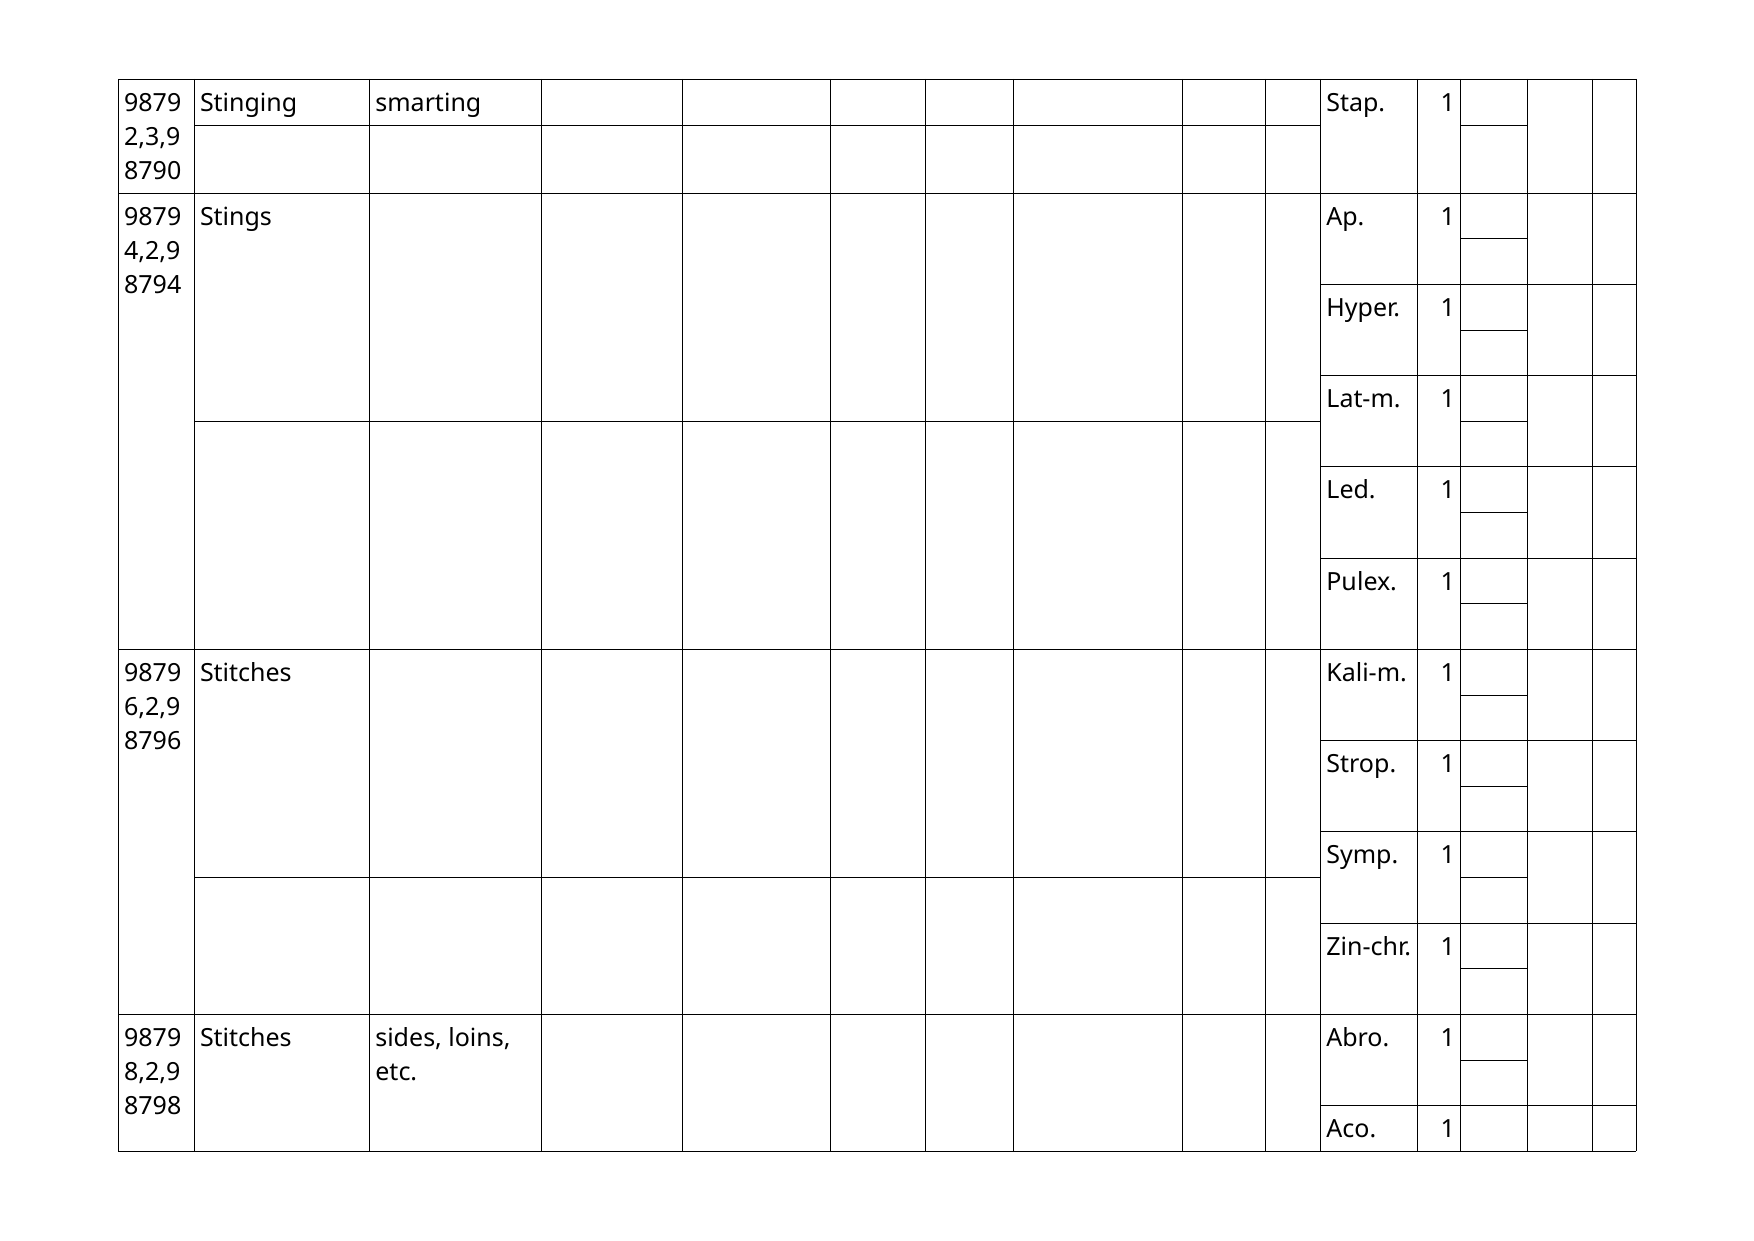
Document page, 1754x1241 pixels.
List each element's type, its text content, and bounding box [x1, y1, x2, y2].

table_cell Hyper. [1321, 285, 1417, 375]
table_cell Stitches [195, 1015, 369, 1151]
table_cell [542, 80, 682, 124]
table_cell [683, 1015, 830, 1151]
table_cell [542, 878, 682, 1014]
table_cell 98798,2,98798 [119, 1015, 194, 1151]
table_cell 98794,2,98794 [119, 194, 194, 649]
table_cell [1528, 1015, 1592, 1105]
table_cell [1014, 650, 1182, 877]
table_cell 1 [1418, 467, 1460, 558]
table_cell [1461, 1015, 1527, 1059]
table_cell [1183, 422, 1265, 649]
table_cell [1461, 1106, 1527, 1151]
table_cell [926, 194, 1013, 421]
table_cell [1593, 832, 1636, 923]
table_cell [1266, 80, 1320, 124]
table_cell [1183, 650, 1265, 877]
table_cell Stitches [195, 650, 369, 877]
table_cell 1 [1418, 376, 1460, 466]
table_cell [195, 126, 369, 193]
table_cell [926, 650, 1013, 877]
table_cell [1593, 559, 1636, 649]
table_cell [1461, 467, 1527, 512]
table_cell [1183, 878, 1265, 1014]
table_cell Ap. [1321, 194, 1417, 284]
table_cell [1183, 1015, 1265, 1151]
table_cell [542, 126, 682, 193]
table_cell [1266, 650, 1320, 877]
table_cell [926, 126, 1013, 193]
table_cell [831, 878, 925, 1014]
table_cell [1266, 878, 1320, 1014]
table_cell [1528, 1106, 1592, 1151]
table_cell [1266, 194, 1320, 421]
table_cell [1593, 1015, 1636, 1105]
table_cell sides, loins, etc. [370, 1015, 541, 1151]
table_cell [1528, 559, 1592, 649]
table_cell 1 [1418, 1106, 1460, 1151]
table_cell [370, 650, 541, 877]
table_cell [831, 194, 925, 421]
table_cell [1461, 832, 1527, 877]
table_cell Lat-m. [1321, 376, 1417, 466]
table_cell [370, 194, 541, 421]
table_cell [1014, 1015, 1182, 1151]
table_cell [1461, 650, 1527, 694]
table_cell 1 [1418, 924, 1460, 1014]
table_cell 1 [1418, 80, 1460, 193]
table_cell [542, 1015, 682, 1151]
table_cell 1 [1418, 194, 1460, 284]
table_cell [1461, 741, 1527, 786]
table_cell [370, 878, 541, 1014]
table_cell [1528, 194, 1592, 284]
table_cell [1528, 832, 1592, 923]
table_cell [1266, 422, 1320, 649]
table_cell [1528, 376, 1592, 466]
table_cell Symp. [1321, 832, 1417, 923]
table_cell 1 [1418, 832, 1460, 923]
table_cell [1461, 376, 1527, 421]
table_cell [1461, 331, 1527, 375]
table_cell 1 [1418, 650, 1460, 740]
table_cell [542, 194, 682, 421]
table_cell [542, 422, 682, 649]
table_cell [1183, 194, 1265, 421]
table_cell [1461, 1061, 1527, 1105]
table_cell 1 [1418, 1015, 1460, 1105]
table_cell [1528, 741, 1592, 831]
table_cell [683, 878, 830, 1014]
table_cell Strop. [1321, 741, 1417, 831]
table_cell [831, 126, 925, 193]
table_cell [926, 80, 1013, 124]
table_cell [1593, 650, 1636, 740]
table_cell [1528, 650, 1592, 740]
table_cell smarting [370, 80, 541, 124]
table_cell [683, 126, 830, 193]
table_cell 1 [1418, 559, 1460, 649]
table_cell Pulex. [1321, 559, 1417, 649]
table_cell [1461, 513, 1527, 558]
table_cell [1461, 126, 1527, 193]
table_cell Zin-chr. [1321, 924, 1417, 1014]
table_cell [1461, 285, 1527, 329]
table_cell 98796,2,98796 [119, 650, 194, 1014]
table_cell Stings [195, 194, 369, 421]
table_cell [1266, 1015, 1320, 1151]
table_cell [1014, 878, 1182, 1014]
table_cell 98792,3,98790 [119, 80, 194, 193]
table_cell 1 [1418, 741, 1460, 831]
table_cell Abro. [1321, 1015, 1417, 1105]
table_cell 1 [1418, 285, 1460, 375]
table_cell [683, 194, 830, 421]
table_cell [1593, 1106, 1636, 1151]
table_cell [926, 878, 1013, 1014]
table_cell [831, 650, 925, 877]
table_cell [1014, 422, 1182, 649]
table_cell [1461, 604, 1527, 649]
table_cell [370, 126, 541, 193]
table_cell [1266, 126, 1320, 193]
table_cell [831, 422, 925, 649]
table_cell [195, 422, 369, 649]
table_cell [1593, 467, 1636, 558]
table_cell Stinging [195, 80, 369, 124]
table_cell [1461, 969, 1527, 1014]
table_cell [1528, 80, 1592, 193]
table_cell [683, 422, 830, 649]
table_cell [1183, 126, 1265, 193]
table_cell Kali-m. [1321, 650, 1417, 740]
table_cell [370, 422, 541, 649]
table_cell Stap. [1321, 80, 1417, 193]
table_cell [1593, 80, 1636, 193]
table_cell [831, 1015, 925, 1151]
table_cell Aco. [1321, 1106, 1417, 1151]
table_cell [1461, 80, 1527, 124]
table_cell [1593, 924, 1636, 1014]
table_cell [926, 1015, 1013, 1151]
table_cell [1461, 787, 1527, 831]
table_cell [1461, 422, 1527, 466]
table_cell [1593, 285, 1636, 375]
table_cell [1014, 80, 1182, 124]
table_cell [1461, 924, 1527, 968]
table_cell [1528, 285, 1592, 375]
table_cell [1593, 376, 1636, 466]
table_cell [926, 422, 1013, 649]
table_cell [1461, 696, 1527, 740]
table_cell [1593, 194, 1636, 284]
table_cell [1461, 239, 1527, 284]
table_cell [1014, 194, 1182, 421]
table_cell [1461, 559, 1527, 603]
table_cell Led. [1321, 467, 1417, 558]
table_cell [1183, 80, 1265, 124]
table_cell [1528, 924, 1592, 1014]
table_cell [1461, 194, 1527, 238]
table_cell [831, 80, 925, 124]
table_cell [683, 80, 830, 124]
table_cell [1528, 467, 1592, 558]
table_cell [683, 650, 830, 877]
table_cell [1593, 741, 1636, 831]
table_cell [1014, 126, 1182, 193]
table_cell [1461, 878, 1527, 923]
table_cell [195, 878, 369, 1014]
table_cell [542, 650, 682, 877]
